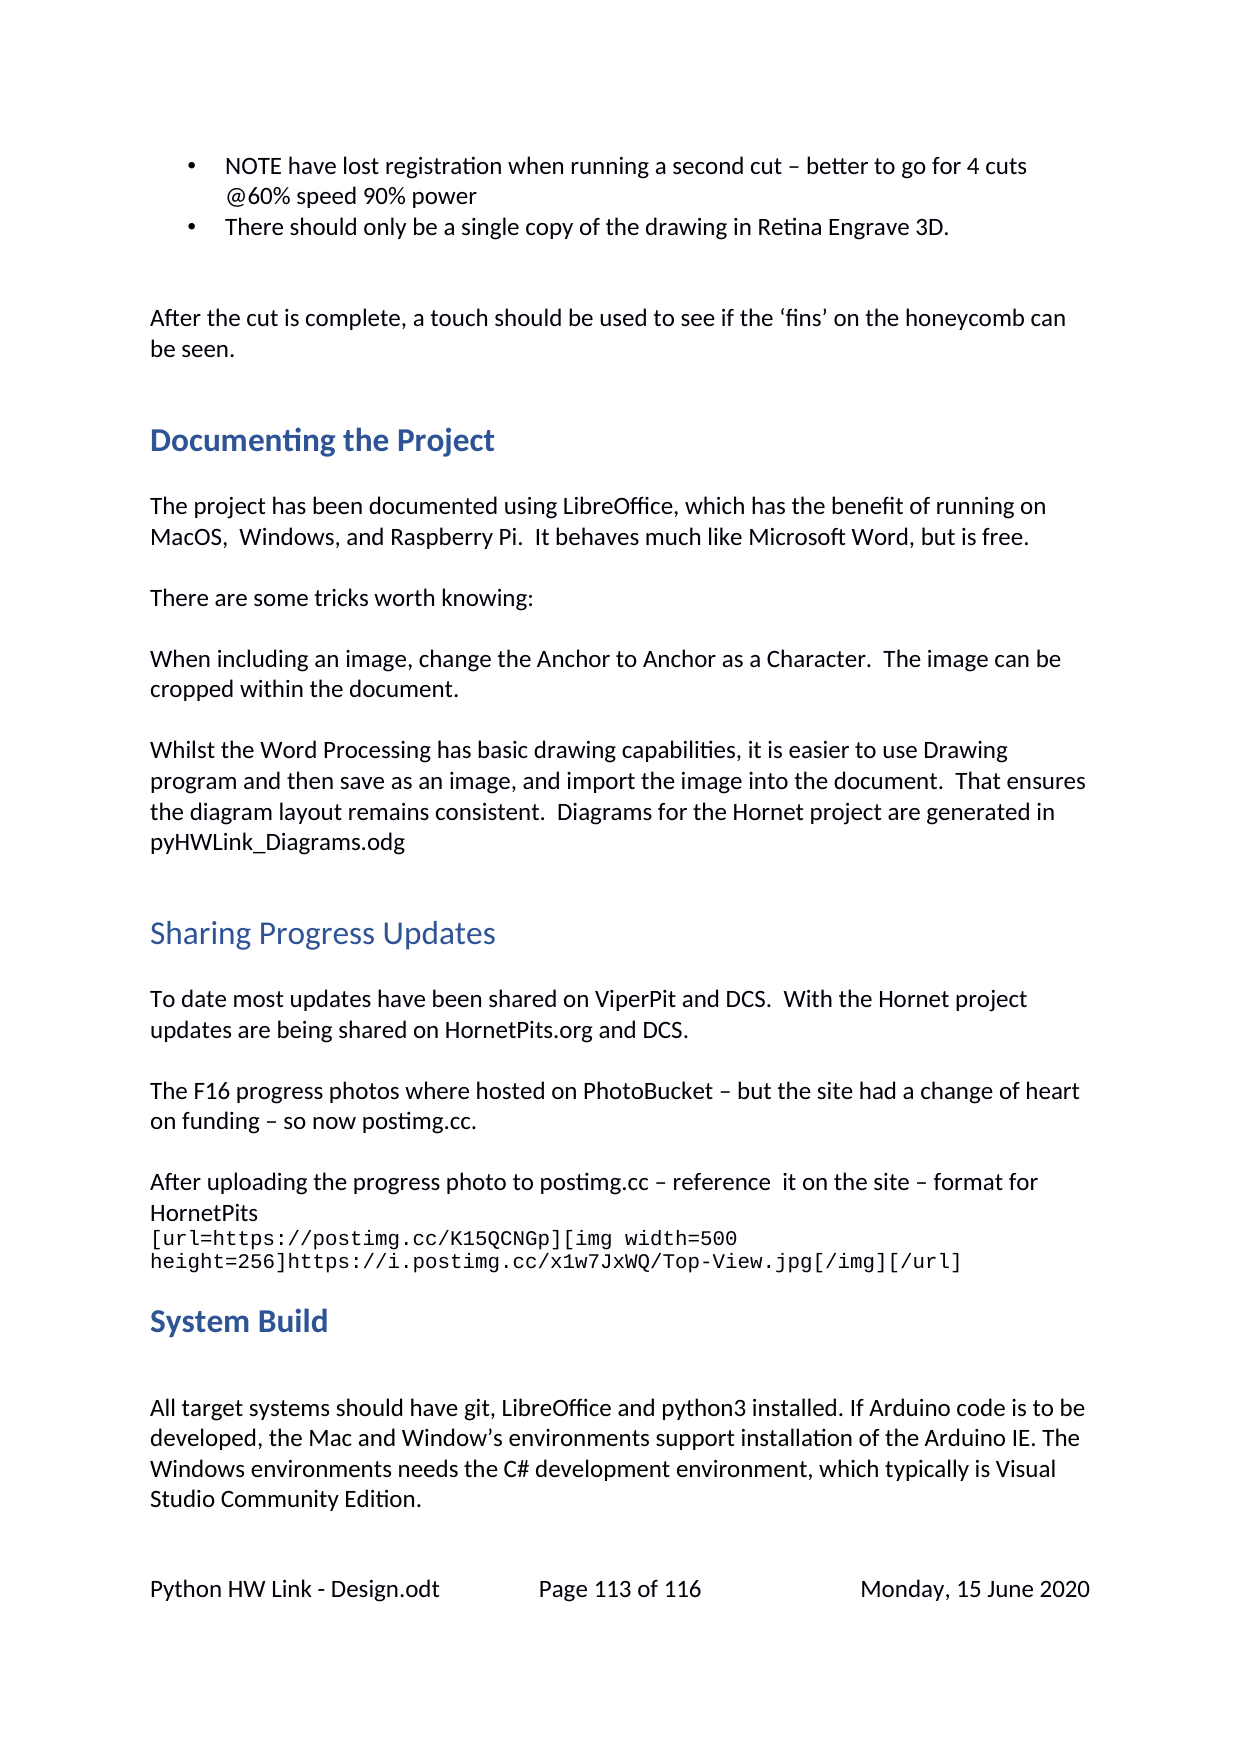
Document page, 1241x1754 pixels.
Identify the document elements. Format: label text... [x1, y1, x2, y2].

subtitle Sharing Progress Updates [150, 912, 1090, 953]
subtitle Documenting the Project [150, 419, 1090, 460]
text All target systems should have git, LibreOffice and python3 installed. If Arduino code is to be developed, the Mac and Window’s environments support installation of the Arduino IE. The Windows environments needs the C# development environment, which typically is Visual Studio Community Edition. [150, 1392, 1090, 1514]
text The project has been documented using LibreOffice, which has the benefit of running on MacOS, Windows, and Raspberry Pi. It behaves much like Microsoft Word, but is free. [150, 490, 1090, 551]
text Whilst the Word Processing has basic drawing capabilities, it is easier to use Drawing program and then save as an image, and import the image into the document. That ensures the diagram layout remains consistent. Diagrams for the Hornet project are generated in pyHWLink_Diagrams.odg [150, 734, 1090, 857]
text When including an image, change the Anchor to Anchor as a Character. The image can be cropped within the document. [150, 643, 1090, 704]
text To date most updates have been shared on ViperPit and DCS. With the Hornet project updates are being shared on HornetPits.org and DCS. [150, 983, 1090, 1044]
text After uploading the progress photo to postimg.cc – reference it on the site – format for HornetPits [150, 1167, 1090, 1228]
subtitle System Build [150, 1300, 1090, 1341]
text After the cut is complete, a touch should be used to see if the ‘fins’ on the honeycomb can be seen. [150, 303, 1090, 364]
list NOTE have lost registration when running a second cut – better to go for 4 cuts @60% speed 90% power [187, 150, 1090, 211]
text [url=https://postimg.cc/K15QCNGp][img width=500 height=256]https://i.postimg.cc/x1w7JxWQ/Top-View.jpg[/img][/url] [150, 1228, 1090, 1275]
text There are some tricks worth knowing: [150, 582, 1090, 612]
list There should only be a single copy of the drawing in Retina Engrave 3D. [187, 211, 1090, 242]
text The F16 progress photos where hosted on PhotoBucket – but the site had a change of heart on funding – so now postimg.cc. [150, 1075, 1090, 1136]
